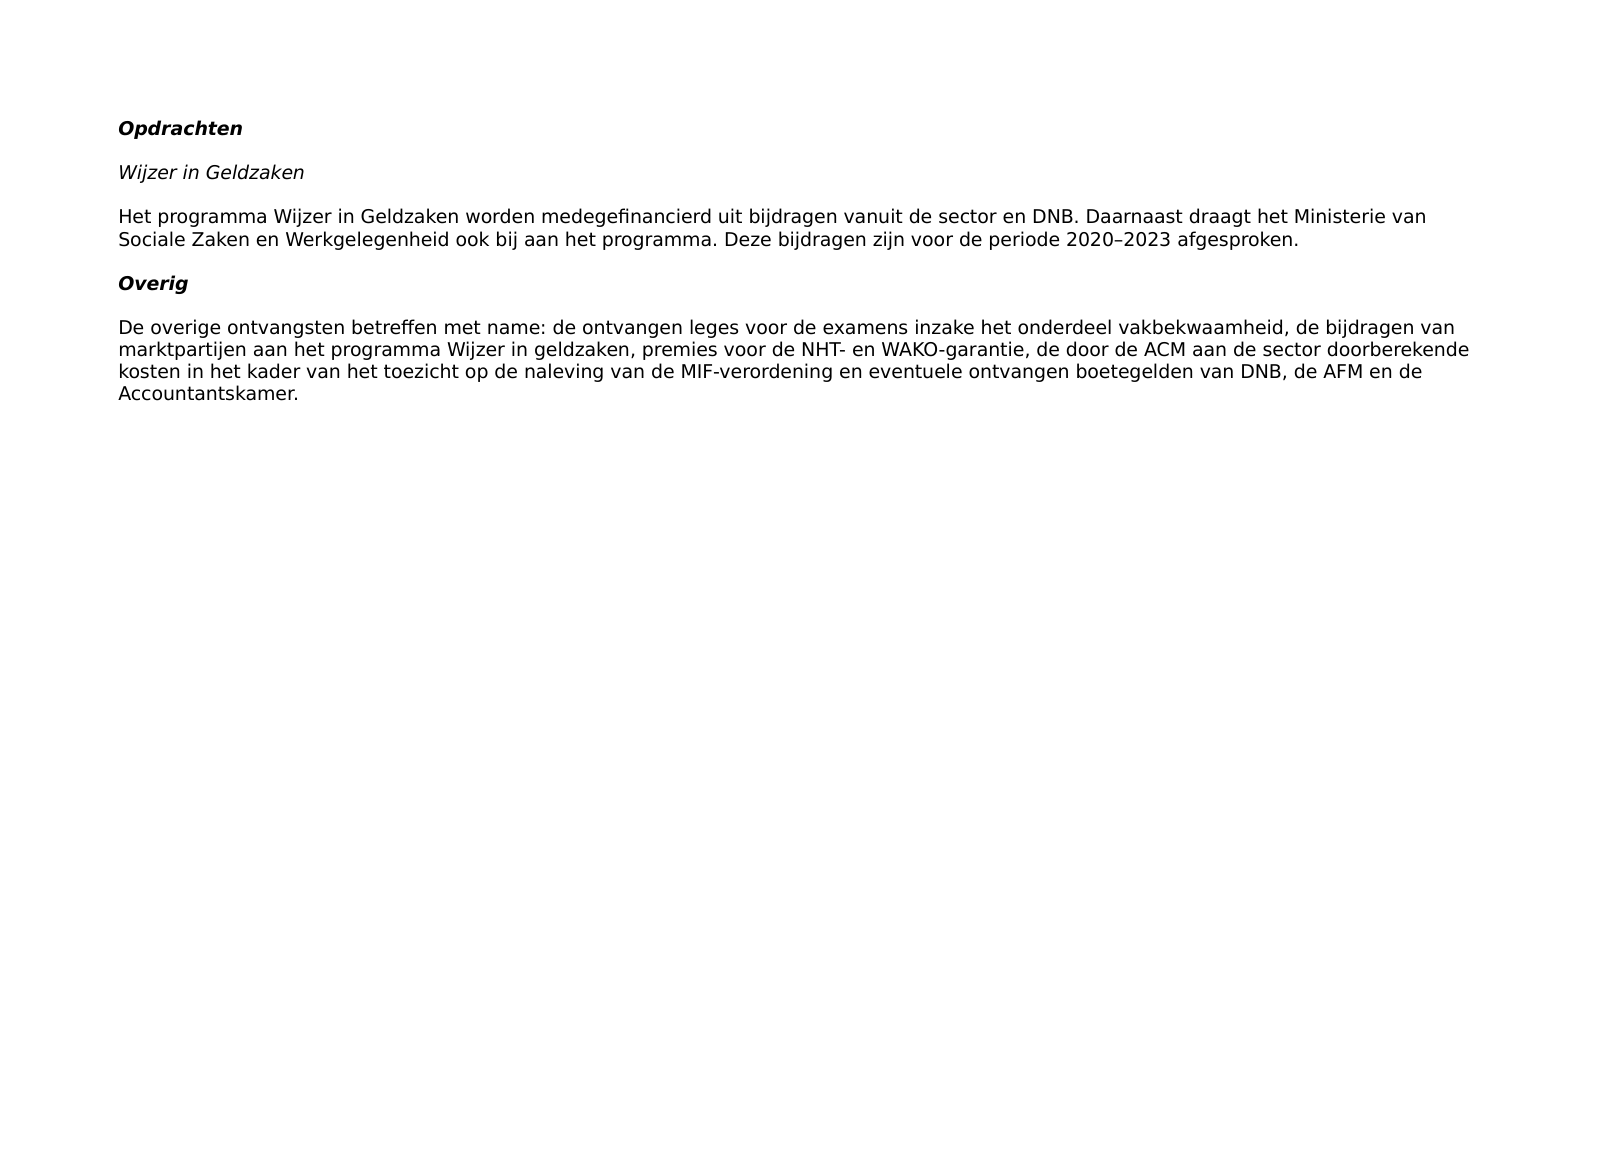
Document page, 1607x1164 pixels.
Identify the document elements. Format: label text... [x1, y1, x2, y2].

text De overige ontvangsten betreffen met name: de ontvangen leges voor de examens inzake het onderdeel vakbekwaamheid, de bijdragen van marktpartijen aan het programma Wijzer in geldzaken, premies voor de NHT- en WAKO-garantie, de door de ACM aan de sector doorberekende kosten in het kader van het toezicht op de naleving van de MIF-verordening en eventuele ontvangen boetegelden van DNB, de AFM en de Accountantskamer. [118, 317, 1488, 405]
subtitle Overig [118, 273, 1488, 294]
subtitle Wijzer in Geldzaken [118, 162, 1488, 184]
subtitle Opdrachten [118, 118, 1488, 140]
text Het programma Wijzer in Geldzaken worden medegefinancierd uit bijdragen vanuit de sector en DNB. Daarnaast draagt het Ministerie van Sociale Zaken en Werkgelegenheid ook bij aan het programma. Deze bijdragen zijn voor de periode 2020–2023 afgesproken. [118, 206, 1488, 250]
